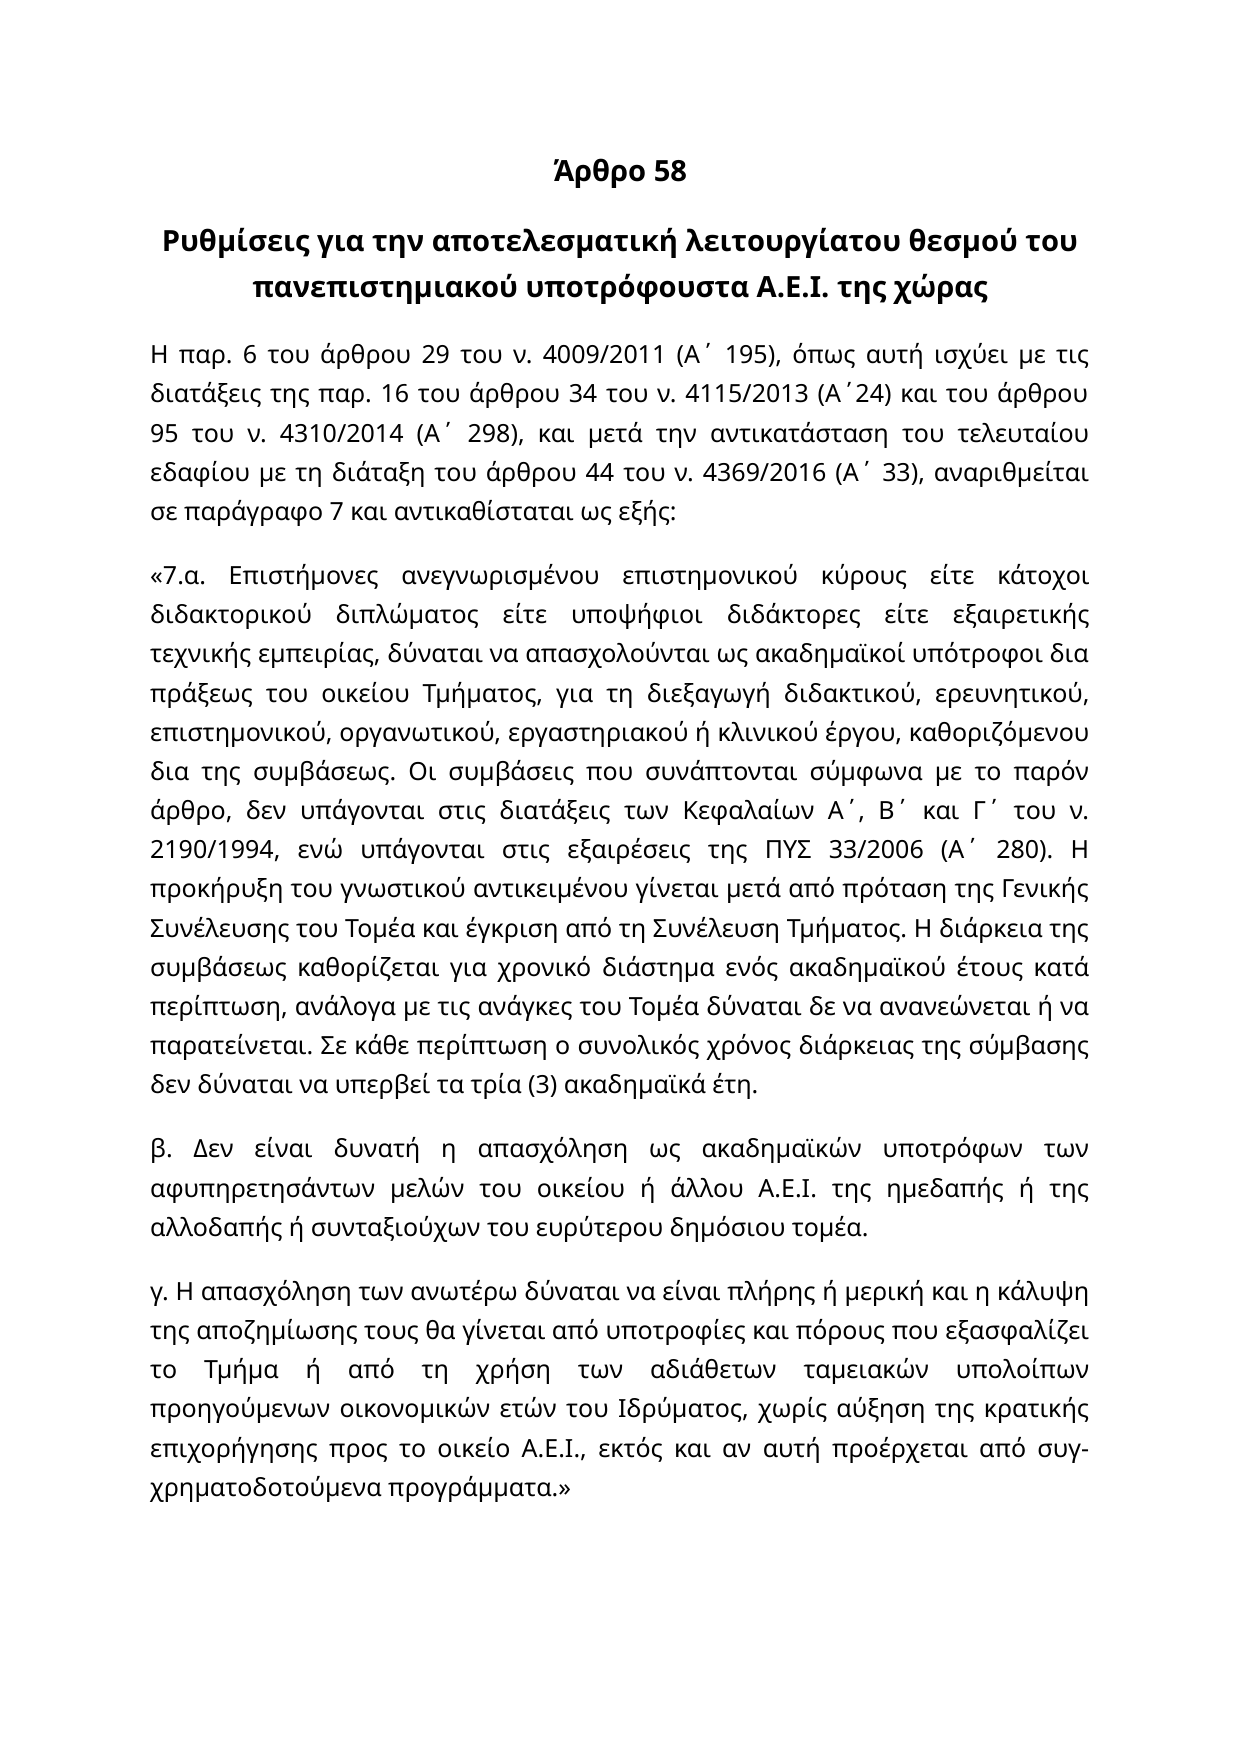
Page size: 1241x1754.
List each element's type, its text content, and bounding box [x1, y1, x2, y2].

subtitle Ρυθμίσεις για την αποτελεσματική λειτουργίατου θεσμού του πανεπιστημιακού υποτρόφουστα Α.Ε.Ι. της χώρας [150, 221, 1090, 306]
subtitle Άρθρο 58 [150, 150, 1090, 190]
text Η παρ. 6 του άρθρου 29 του ν. 4009/2011 (Α΄ 195), όπως αυτή ισχύει με τις διατάξεις της παρ. 16 του άρθρου 34 του ν. 4115/2013 (Α΄24) και του άρθρου 95 του ν. 4310/2014 (Α΄ 298), και μετά την αντικατάσταση του τελευταίου εδαφίου με τη διάταξη του άρθρου 44 του ν. 4369/2016 (Α΄ 33), αναριθμείται σε παράγραφο 7 και αντικαθίσταται ως εξής: [150, 337, 1090, 528]
text β. Δεν είναι δυνατή η απασχόληση ως ακαδημαϊκών υποτρόφων των αφυπηρετησάντων μελών του οικείου ή άλλου Α.Ε.Ι. της ημεδαπής ή της αλλοδαπής ή συνταξιούχων του ευρύτερου δημόσιου τομέα. [150, 1131, 1090, 1243]
text «7.α. Επιστήμονες ανεγνωρισμένου επιστημονικού κύρους είτε κάτοχοι διδακτορικού διπλώματος είτε υποψήφιοι διδάκτορες είτε εξαιρετικής τεχνικής εμπειρίας, δύναται να απασχολούνται ως ακαδημαϊκοί υπότροφοι δια πράξεως του οικείου Τμήματος, για τη διεξαγωγή διδακτικού, ερευνητικού, επιστημονικού, οργανωτικού, εργαστηριακού ή κλινικού έργου, καθοριζόμενου δια της συμβάσεως. Οι συμβάσεις που συνάπτονται σύμφωνα με το παρόν άρθρο, δεν υπάγονται στις διατάξεις των Κεφαλαίων A΄, Β΄ και Γ΄ του ν. 2190/1994, ενώ υπάγονται στις εξαιρέσεις της ΠΥΣ 33/2006 (Α΄ 280). Η προκήρυξη του γνωστικού αντικειμένου γίνεται μετά από πρόταση της Γενικής Συνέλευσης του Τομέα και έγκριση από τη Συνέλευση Τμήματος. Η διάρκεια της συμβάσεως καθορίζεται για χρονικό διάστημα ενός ακαδημαϊκού έτους κατά περίπτωση, ανάλογα με τις ανάγκες του Τομέα δύναται δε να ανανεώνεται ή να παρατείνεται. Σε κάθε περίπτωση ο συνολικός χρόνος διάρκειας της σύμβασης δεν δύναται να υπερβεί τα τρία (3) ακαδημαϊκά έτη. [150, 558, 1090, 1101]
text γ. Η απασχόληση των ανωτέρω δύναται να είναι πλήρης ή μερική και η κάλυψη της αποζημίωσης τους θα γίνεται από υποτροφίες και πόρους που εξασφαλίζει το Τμήμα ή από τη χρήση των αδιάθετων ταμειακών υπολοίπων προηγούμενων οικονομικών ετών του Ιδρύματος, χωρίς αύξηση της κρατικής επιχορήγησης προς το οικείο Α.Ε.Ι., εκτός και αν αυτή προέρχεται από συγ- χρηματοδοτούμενα προγράμματα.» [150, 1273, 1090, 1503]
